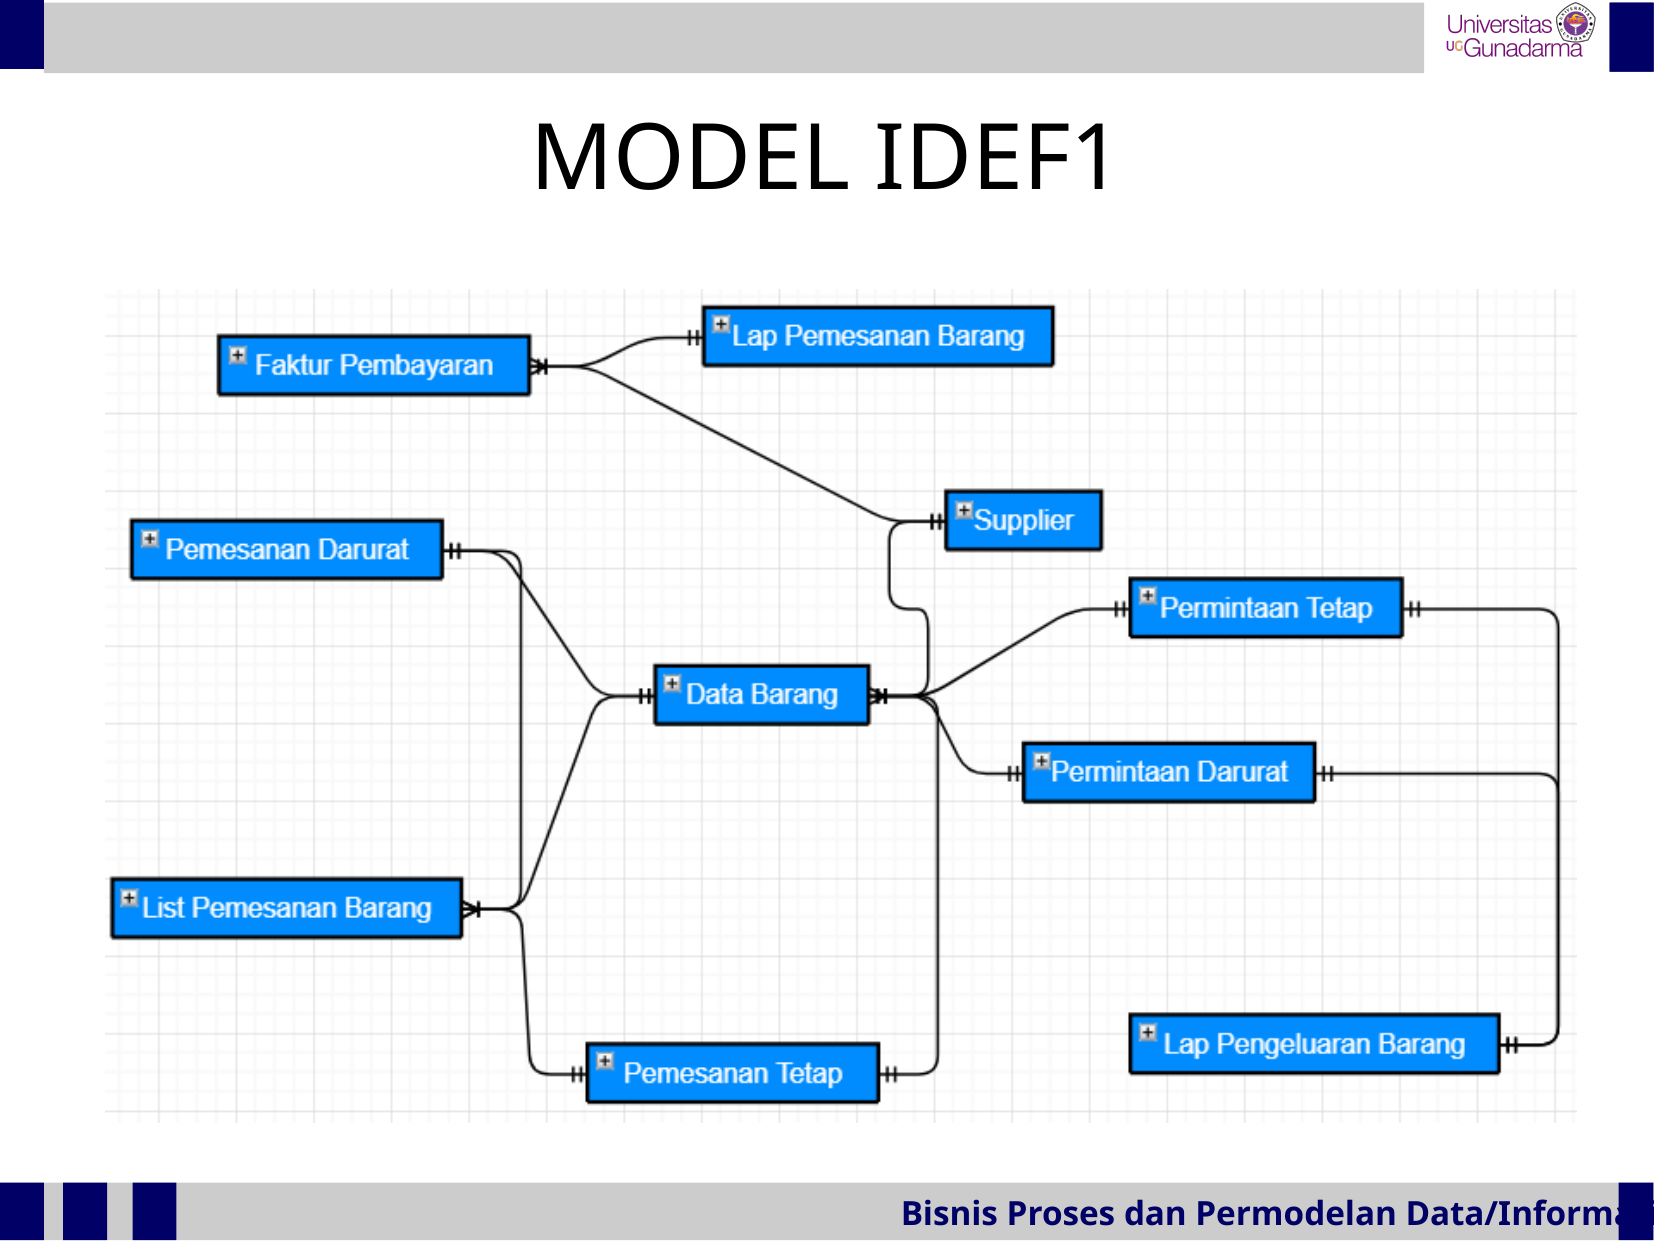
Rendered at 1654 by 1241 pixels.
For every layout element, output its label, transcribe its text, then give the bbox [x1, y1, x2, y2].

picture [1437, 2, 1610, 62]
picture [105, 289, 1577, 1123]
title MODEL IDEF1 [82, 49, 1571, 257]
